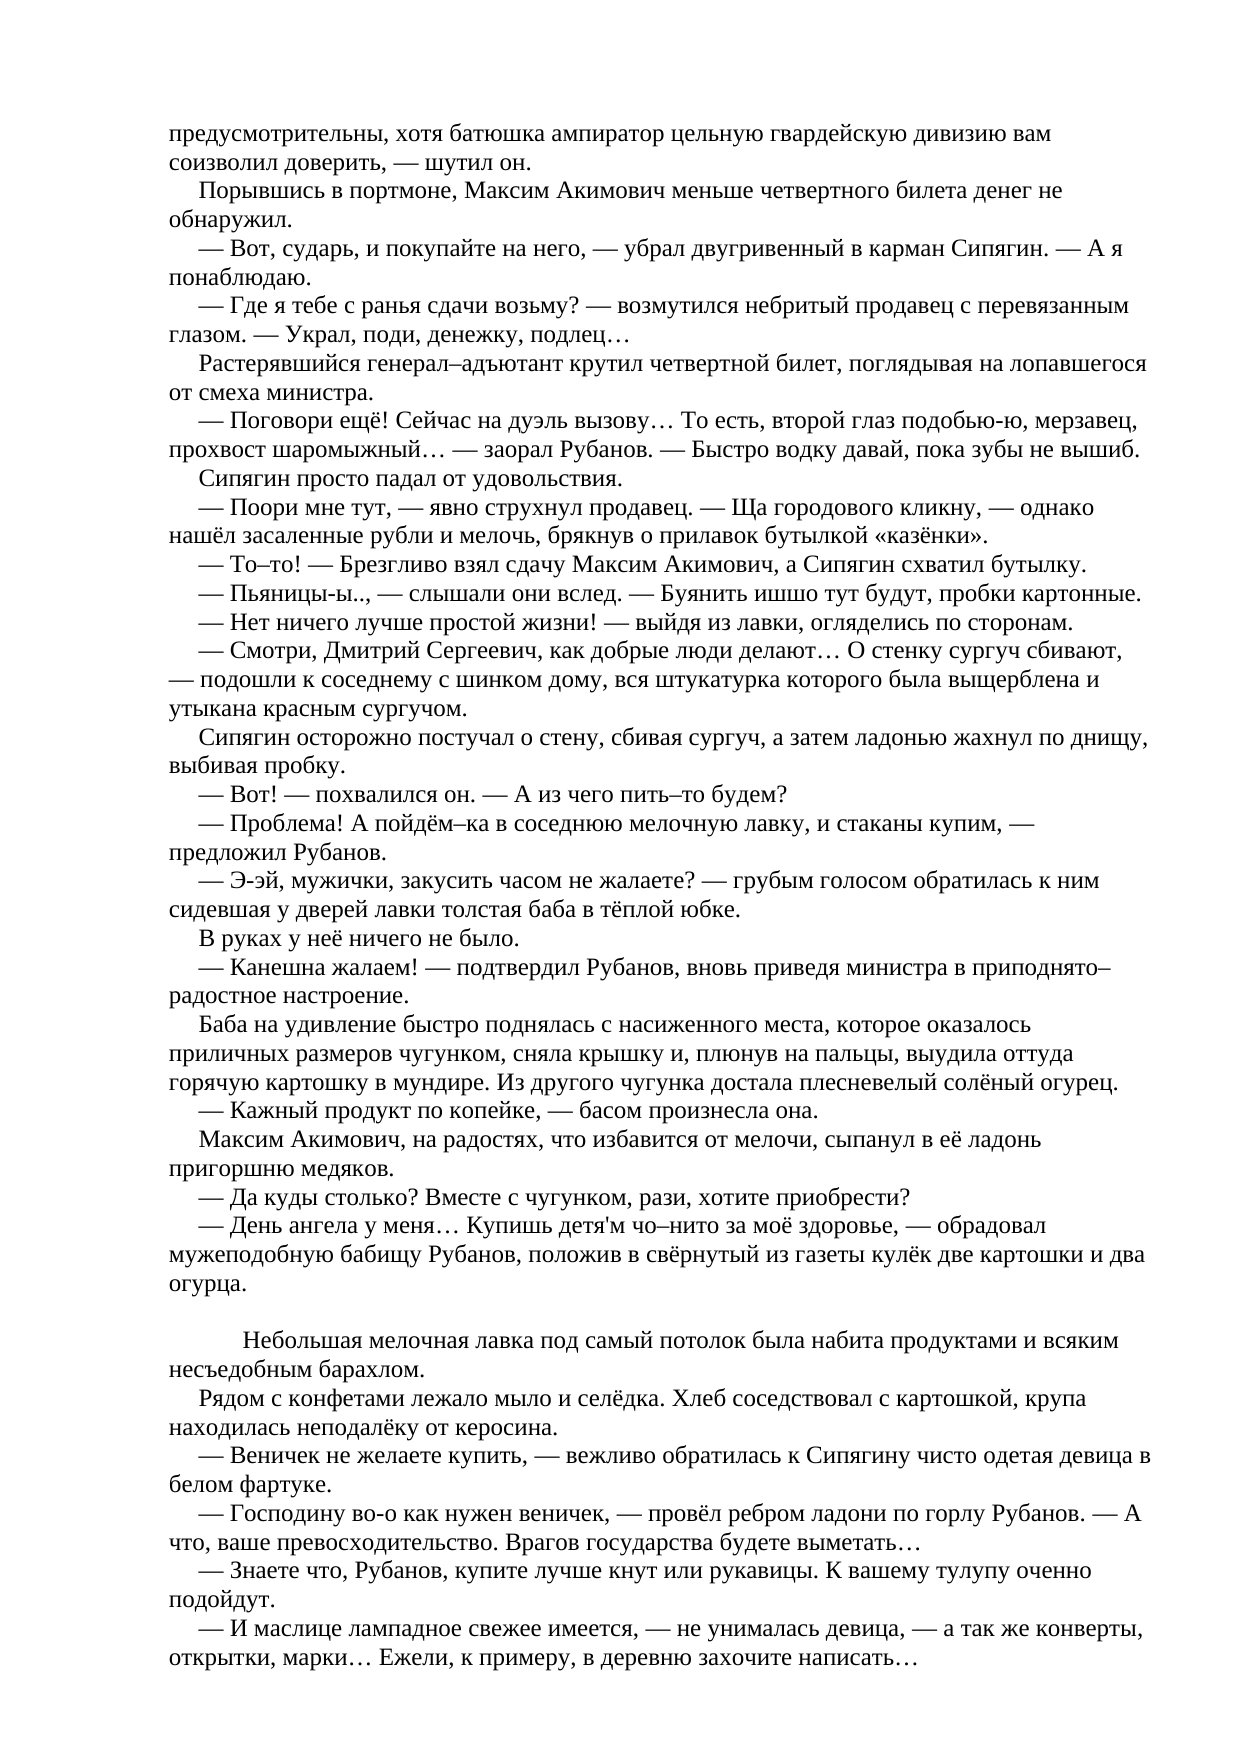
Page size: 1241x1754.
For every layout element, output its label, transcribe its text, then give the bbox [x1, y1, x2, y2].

text Рядом с конфетами лежало мыло и селёдка. Хлеб соседствовал с картошкой, крупа находилась неподалёку от керосина. [169, 1383, 1152, 1441]
text — Поори мне тут, — явно струхнул продавец. — Ща городового кликну, — однако нашёл засаленные рубли и мелочь, брякнув о прилавок бутылкой «казёнки». [169, 492, 1152, 549]
text — Господину во-о как нужен веничек, — провёл ребром ладони по горлу Рубанов. — А что, ваше превосходительство. Врагов государства будете выметать… [169, 1498, 1152, 1556]
text Небольшая мелочная лавка под самый потолок была набита продуктами и всяким несъедобным барахлом. [169, 1326, 1152, 1383]
text Максим Акимович, на радостях, что избавится от мелочи, сыпанул в её ладонь пригоршню медяков. [169, 1124, 1152, 1182]
text — Смотри, Дмитрий Сергеевич, как добрые люди делают… О стенку сургуч сбивают, — подошли к соседнему с шинком дому, вся штукатурка которого была выщерблена и утыкана красным сургучом. [169, 636, 1152, 722]
text — Пьяницы-ы.., — слышали они вслед. — Буянить ишшо тут будут, пробки картонные. [169, 578, 1152, 607]
text Сипягин осторожно постучал о стену, сбивая сургуч, а затем ладонью жахнул по днищу, выбивая пробку. [169, 722, 1152, 779]
text — Вот! — похвалился он. — А из чего пить–то будем? [169, 779, 1152, 808]
text — Поговори ещё! Сейчас на дуэль вызову… То есть, второй глаз подобью-ю, мерзавец, прохвост шаромыжный… — заорал Рубанов. — Быстро водку давай, пока зубы не вышиб. [169, 406, 1152, 463]
text Растерявшийся генерал–адъютант крутил четвертной билет, поглядывая на лопавшегося от смеха министра. [169, 348, 1152, 406]
text Сипягин просто падал от удовольствия. [169, 463, 1152, 492]
text — Да куды столько? Вместе с чугунком, рази, хотите приобрести? [169, 1182, 1152, 1211]
text — То–то! — Брезгливо взял сдачу Максим Акимович, а Сипягин схватил бутылку. [169, 549, 1152, 578]
text — Э-эй, мужички, закусить часом не жалаете? — грубым голосом обратилась к ним сидевшая у дверей лавки толстая баба в тёплой юбке. [169, 866, 1152, 923]
text — Кажный продукт по копейке, — басом произнесла она. [169, 1096, 1152, 1124]
text В руках у неё ничего не было. [169, 923, 1152, 952]
text — Нет ничего лучше простой жизни! — выйдя из лавки, огляделись по сторонам. [169, 607, 1152, 636]
text — Вот, сударь, и покупайте на него, — убрал двугривенный в карман Сипягин. — А я понаблюдаю. [169, 233, 1152, 291]
text Порывшись в портмоне, Максим Акимович меньше четвертного билета денег не обнаружил. [169, 176, 1152, 233]
text — Проблема! А пойдём–ка в соседнюю мелочную лавку, и стаканы купим, — предложил Рубанов. [169, 808, 1152, 866]
text — Знаете что, Рубанов, купите лучше кнут или рукавицы. К вашему тулупу оченно подойдут. [169, 1556, 1152, 1613]
text — Где я тебе с ранья сдачи возьму? — возмутился небритый продавец с перевязанным глазом. — Украл, поди, денежку, подлец… [169, 291, 1152, 348]
text предусмотрительны, хотя батюшка ампиратор цельную гвардейскую дивизию вам соизволил доверить, — шутил он. [169, 118, 1152, 176]
text — День ангела у меня… Купишь детя'м чо–нито за моё здоровье, — обрадовал мужеподобную бабищу Рубанов, положив в свёрнутый из газеты кулёк две картошки и два огурца. [169, 1211, 1152, 1297]
text — Веничек не желаете купить, — вежливо обратилась к Сипягину чисто одетая девица в белом фартуке. [169, 1441, 1152, 1498]
text — Канешна жалаем! — подтвердил Рубанов, вновь приведя министра в приподнято–радостное настроение. [169, 952, 1152, 1009]
text Баба на удивление быстро поднялась с насиженного места, которое оказалось приличных размеров чугунком, сняла крышку и, плюнув на пальцы, выудила оттуда горячую картошку в мундире. Из другого чугунка достала плесневелый солёный огурец. [169, 1009, 1152, 1096]
text — И маслице лампадное свежее имеется, — не унималась девица, — а так же конверты, открытки, марки… Ежели, к примеру, в деревню захочите написать… [169, 1613, 1152, 1671]
